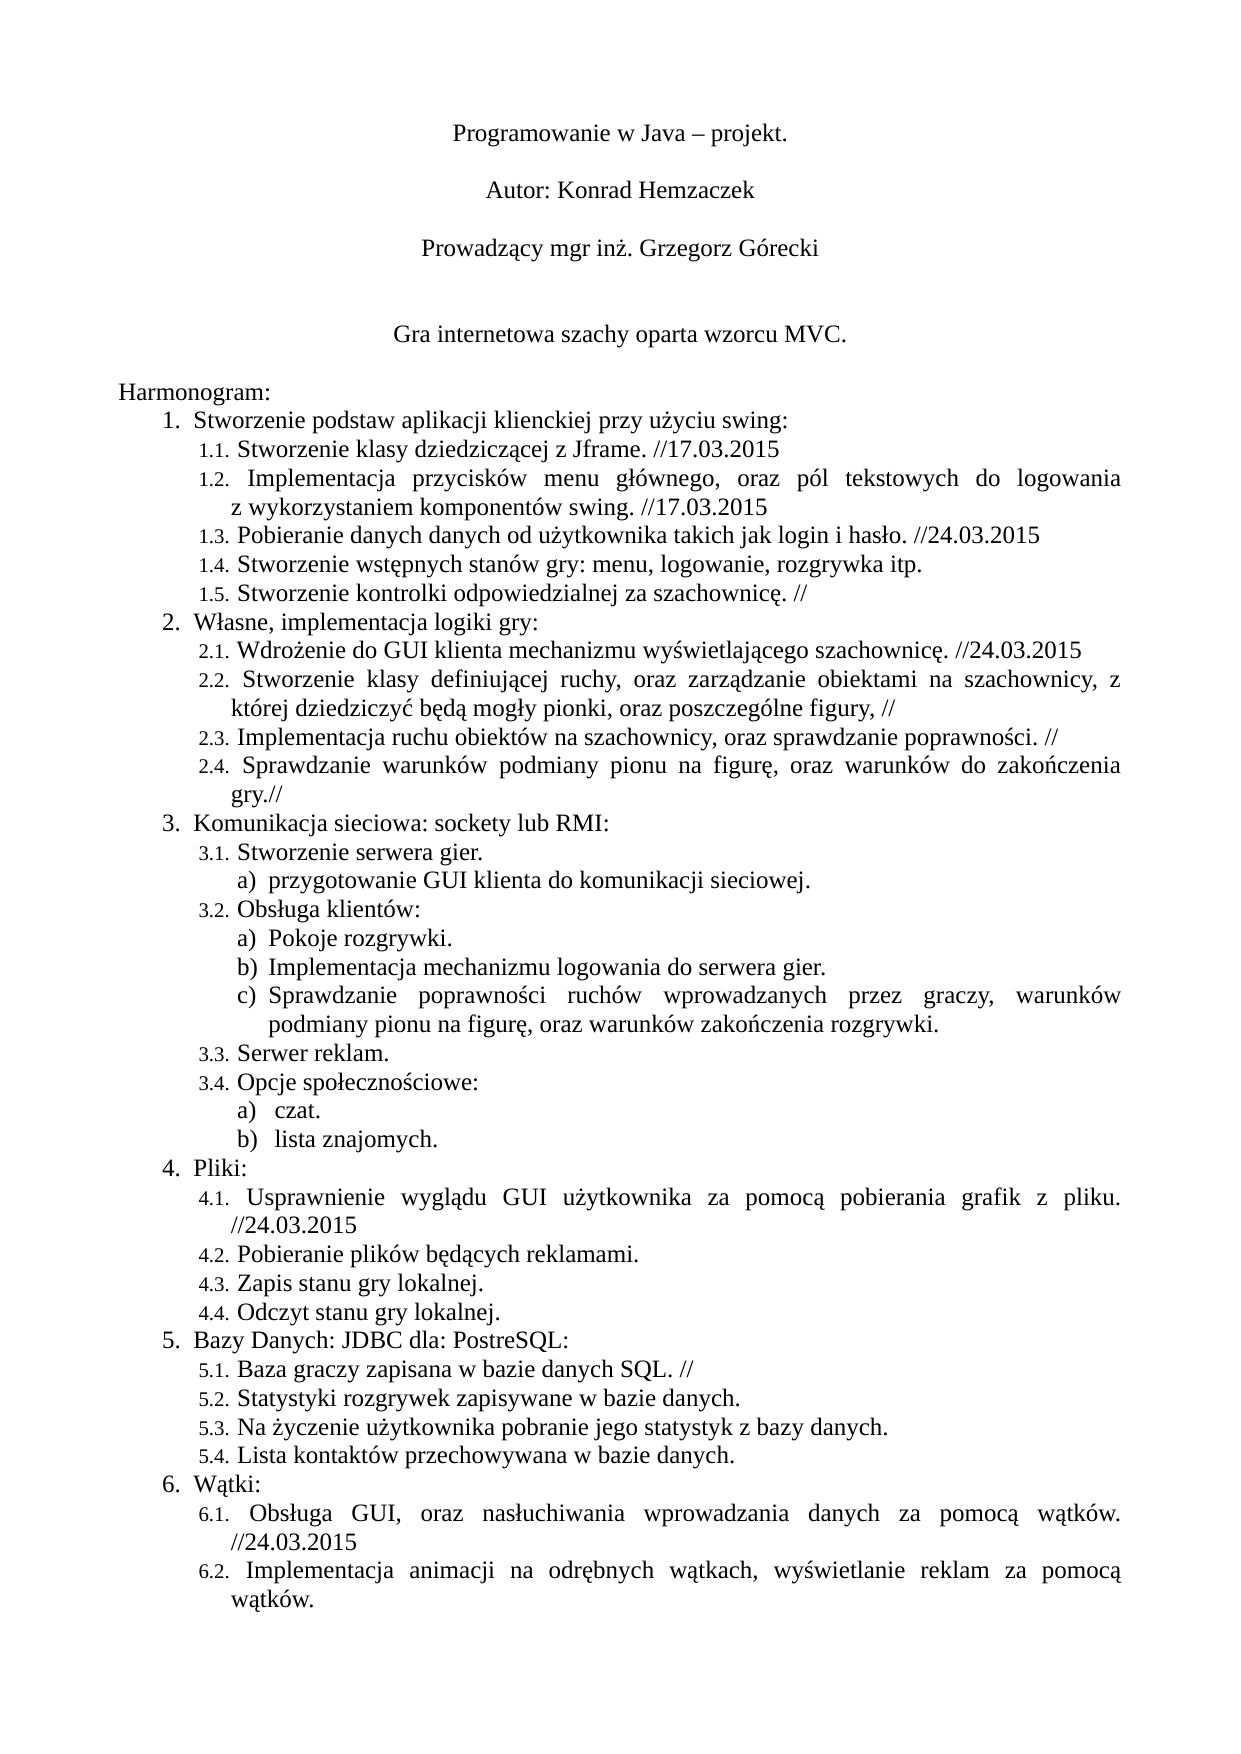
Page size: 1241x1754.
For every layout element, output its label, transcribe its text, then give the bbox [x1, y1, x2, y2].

list Bazy Danych: JDBC dla: PostreSQL: [156, 1326, 1122, 1354]
list Na życzenie użytkownika pobranie jego statystyk z bazy danych. [193, 1412, 1122, 1441]
text Gra internetowa szachy oparta wzorcu MVC. [118, 319, 1122, 348]
list Pobieranie plików będących reklamami. [193, 1239, 1122, 1268]
list Implementacja mechanizmu logowania do serwera gier. [231, 952, 1122, 981]
list Opcje społecznościowe: [193, 1067, 1122, 1096]
list Pobieranie danych danych od użytkownika takich jak login i hasło. //24.03.2015 [193, 521, 1122, 549]
text Programowanie w Java – projekt. [118, 118, 1122, 147]
list Wdrożenie do GUI klienta mechanizmu wyświetlającego szachownicę. //24.03.2015 [193, 636, 1122, 664]
list Implementacja przycisków menu głównego, oraz pól tekstowych do logowania z wykorzystaniem komponentów swing. //17.03.2015 [193, 463, 1122, 521]
text Prowadzący mgr inż. Grzegorz Górecki [118, 233, 1122, 262]
list Własne, implementacja logiki gry: [156, 607, 1122, 636]
list Implementacja ruchu obiektów na szachownicy, oraz sprawdzanie poprawności. // [193, 722, 1122, 751]
list przygotowanie GUI klienta do komunikacji sieciowej. [231, 866, 1122, 894]
list Pokoje rozgrywki. [231, 923, 1122, 952]
list Komunikacja sieciowa: sockety lub RMI: [156, 808, 1122, 837]
text Harmonogram: [118, 377, 1122, 406]
list Usprawnienie wyglądu GUI użytkownika za pomocą pobierania grafik z pliku. //24.03.2015 [193, 1182, 1122, 1239]
list Implementacja animacji na odrębnych wątkach, wyświetlanie reklam za pomocą wątków. [193, 1556, 1122, 1613]
list Obsługa klientów: [193, 894, 1122, 923]
list Stworzenie klasy definiującej ruchy, oraz zarządzanie obiektami na szachownicy, z której dziedziczyć będą mogły pionki, oraz poszczególne figury, // [193, 664, 1122, 722]
list Wątki: [156, 1469, 1122, 1498]
list Stworzenie podstaw aplikacji klienckiej przy użyciu swing: [156, 406, 1122, 434]
list Baza graczy zapisana w bazie danych SQL. // [193, 1354, 1122, 1383]
list Stworzenie kontrolki odpowiedzialnej za szachownicę. // [193, 578, 1122, 607]
list Zapis stanu gry lokalnej. [193, 1268, 1122, 1297]
list Serwer reklam. [193, 1038, 1122, 1067]
list Odczyt stanu gry lokalnej. [193, 1297, 1122, 1326]
list czat. [231, 1096, 1122, 1124]
list Pliki: [156, 1153, 1122, 1182]
list Lista kontaktów przechowywana w bazie danych. [193, 1441, 1122, 1469]
list Obsługa GUI, oraz nasłuchiwania wprowadzania danych za pomocą wątków. //24.03.2015 [193, 1498, 1122, 1556]
list Stworzenie wstępnych stanów gry: menu, logowanie, rozgrywka itp. [193, 549, 1122, 578]
list Sprawdzanie warunków podmiany pionu na figurę, oraz warunków do zakończenia gry.// [193, 751, 1122, 808]
list Stworzenie klasy dziedziczącej z Jframe. //17.03.2015 [193, 434, 1122, 463]
text Autor: Konrad Hemzaczek [118, 176, 1122, 204]
list Stworzenie serwera gier. [193, 837, 1122, 866]
list Statystyki rozgrywek zapisywane w bazie danych. [193, 1383, 1122, 1412]
list Sprawdzanie poprawności ruchów wprowadzanych przez graczy, warunków podmiany pionu na figurę, oraz warunków zakończenia rozgrywki. [231, 981, 1122, 1038]
list lista znajomych. [231, 1124, 1122, 1153]
